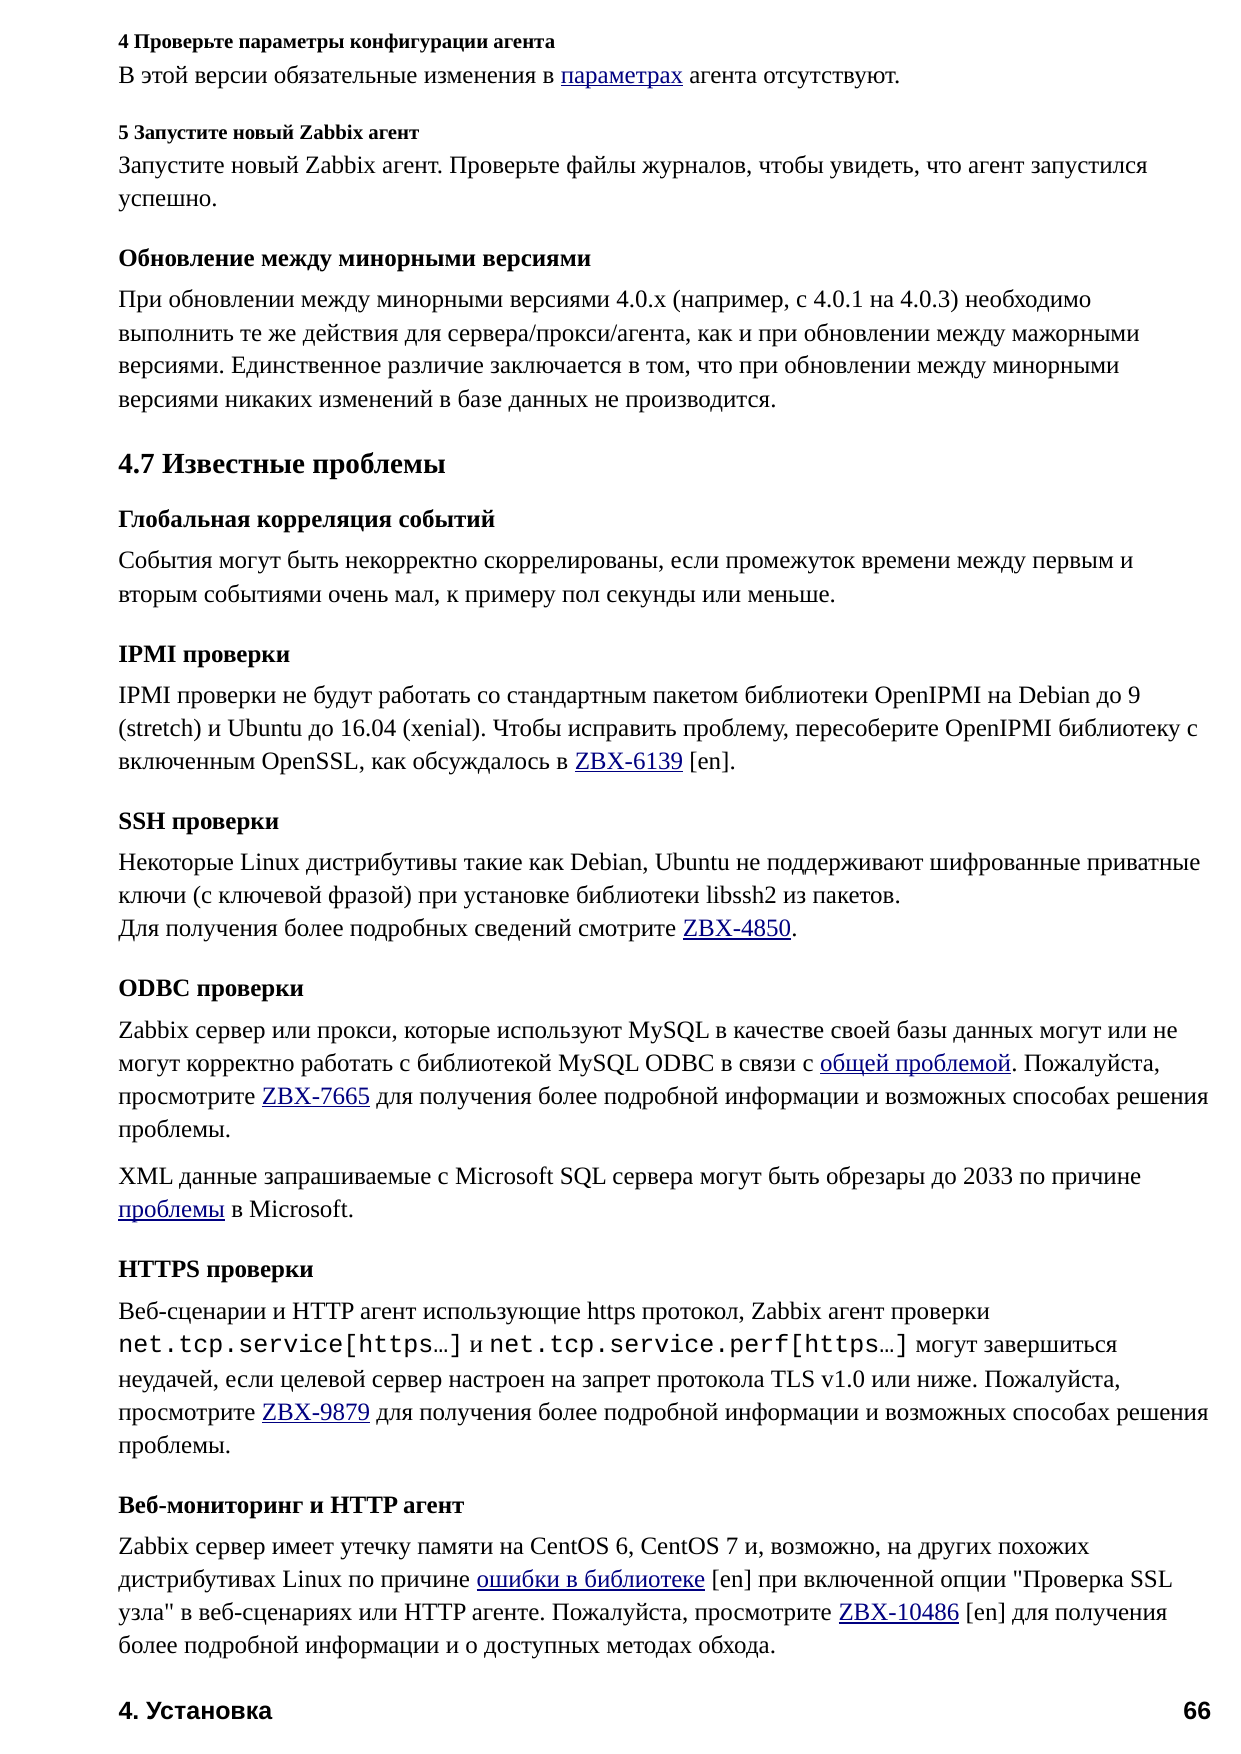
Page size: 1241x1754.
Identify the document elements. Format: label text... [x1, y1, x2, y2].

subtitle Глобальная корреляция событий [118, 504, 1211, 533]
subtitle SSH проверки [118, 806, 1211, 835]
text Веб-сценарии и HTTP агент использующие https протокол, Zabbix агент проверки net.tcp.service[https…] и net.tcp.service.perf[https…] могут завершиться неудачей, если целевой сервер настроен на запрет протокола TLS v1.0 или ниже. Пожалуйста, просмотрите ZBX-9879 для получения более подробной информации и возможных способах решения проблемы. [118, 1296, 1211, 1459]
subtitle ODBC проверки [118, 973, 1211, 1002]
text Некоторые Linux дистрибутивы такие как Debian, Ubuntu не поддерживают шифрованные приватные ключи (с ключевой фразой) при установке библиотеки libssh2 из пакетов. Для получения более подробных сведений смотрите ZBX-4850. [118, 847, 1211, 942]
text XML данные запрашиваемые с Microsoft SQL сервера могут быть обрезары до 2033 по причине проблемы в Microsoft. [118, 1161, 1211, 1223]
subtitle 4 Проверьте параметры конфигурации агента [118, 29, 1211, 53]
subtitle HTTPS проверки [118, 1254, 1211, 1283]
subtitle Веб-мониторинг и HTTP агент [118, 1490, 1211, 1519]
subtitle Обновление между минорными версиями [118, 243, 1211, 272]
text При обновлении между минорными версиями 4.0.x (например, с 4.0.1 на 4.0.3) необходимо выполнить те же действия для сервера/прокси/агента, как и при обновлении между мажорными версиями. Единственное различие заключается в том, что при обновлении между минорными версиями никаких изменений в базе данных не производится. [118, 284, 1211, 412]
subtitle 4.7 Известные проблемы [118, 446, 1211, 479]
text IPMI проверки не будут работать со стандартным пакетом библиотеки OpenIPMI на Debian до 9 (stretch) и Ubuntu до 16.04 (xenial). Чтобы исправить проблему, пересоберите OpenIPMI библиотеку с включенным OpenSSL, как обсуждалось в ZBX-6139 [en]. [118, 680, 1211, 775]
subtitle 5 Запустите новый Zabbix агент [118, 120, 1211, 144]
text Zabbix сервер имеет утечку памяти на CentOS 6, CentOS 7 и, возможно, на других похожих дистрибутивах Linux по причине ошибки в библиотеке [en] при включенной опции "Проверка SSL узла" в веб-сценариях или HTTP агенте. Пожалуйста, просмотрите ZBX-10486 [en] для получения более подробной информации и о доступных методах обхода. [118, 1531, 1211, 1659]
text В этой версии обязательные изменения в параметрах агента отсутствуют. [118, 60, 1211, 88]
text Zabbix сервер или прокси, которые используют MySQL в качестве своей базы данных могут или не могут корректно работать с библиотекой MySQL ODBC в связи с общей проблемой. Пожалуйста, просмотрите ZBX-7665 для получения более подробной информации и возможных способах решения проблемы. [118, 1015, 1211, 1143]
text События могут быть некорректно скоррелированы, если промежуток времени между первым и вторым событиями очень мал, к примеру пол секунды или меньше. [118, 546, 1211, 607]
text Запустите новый Zabbix агент. Проверьте файлы журналов, чтобы увидеть, что агент запустился успешно. [118, 150, 1211, 212]
subtitle IPMI проверки [118, 639, 1211, 667]
